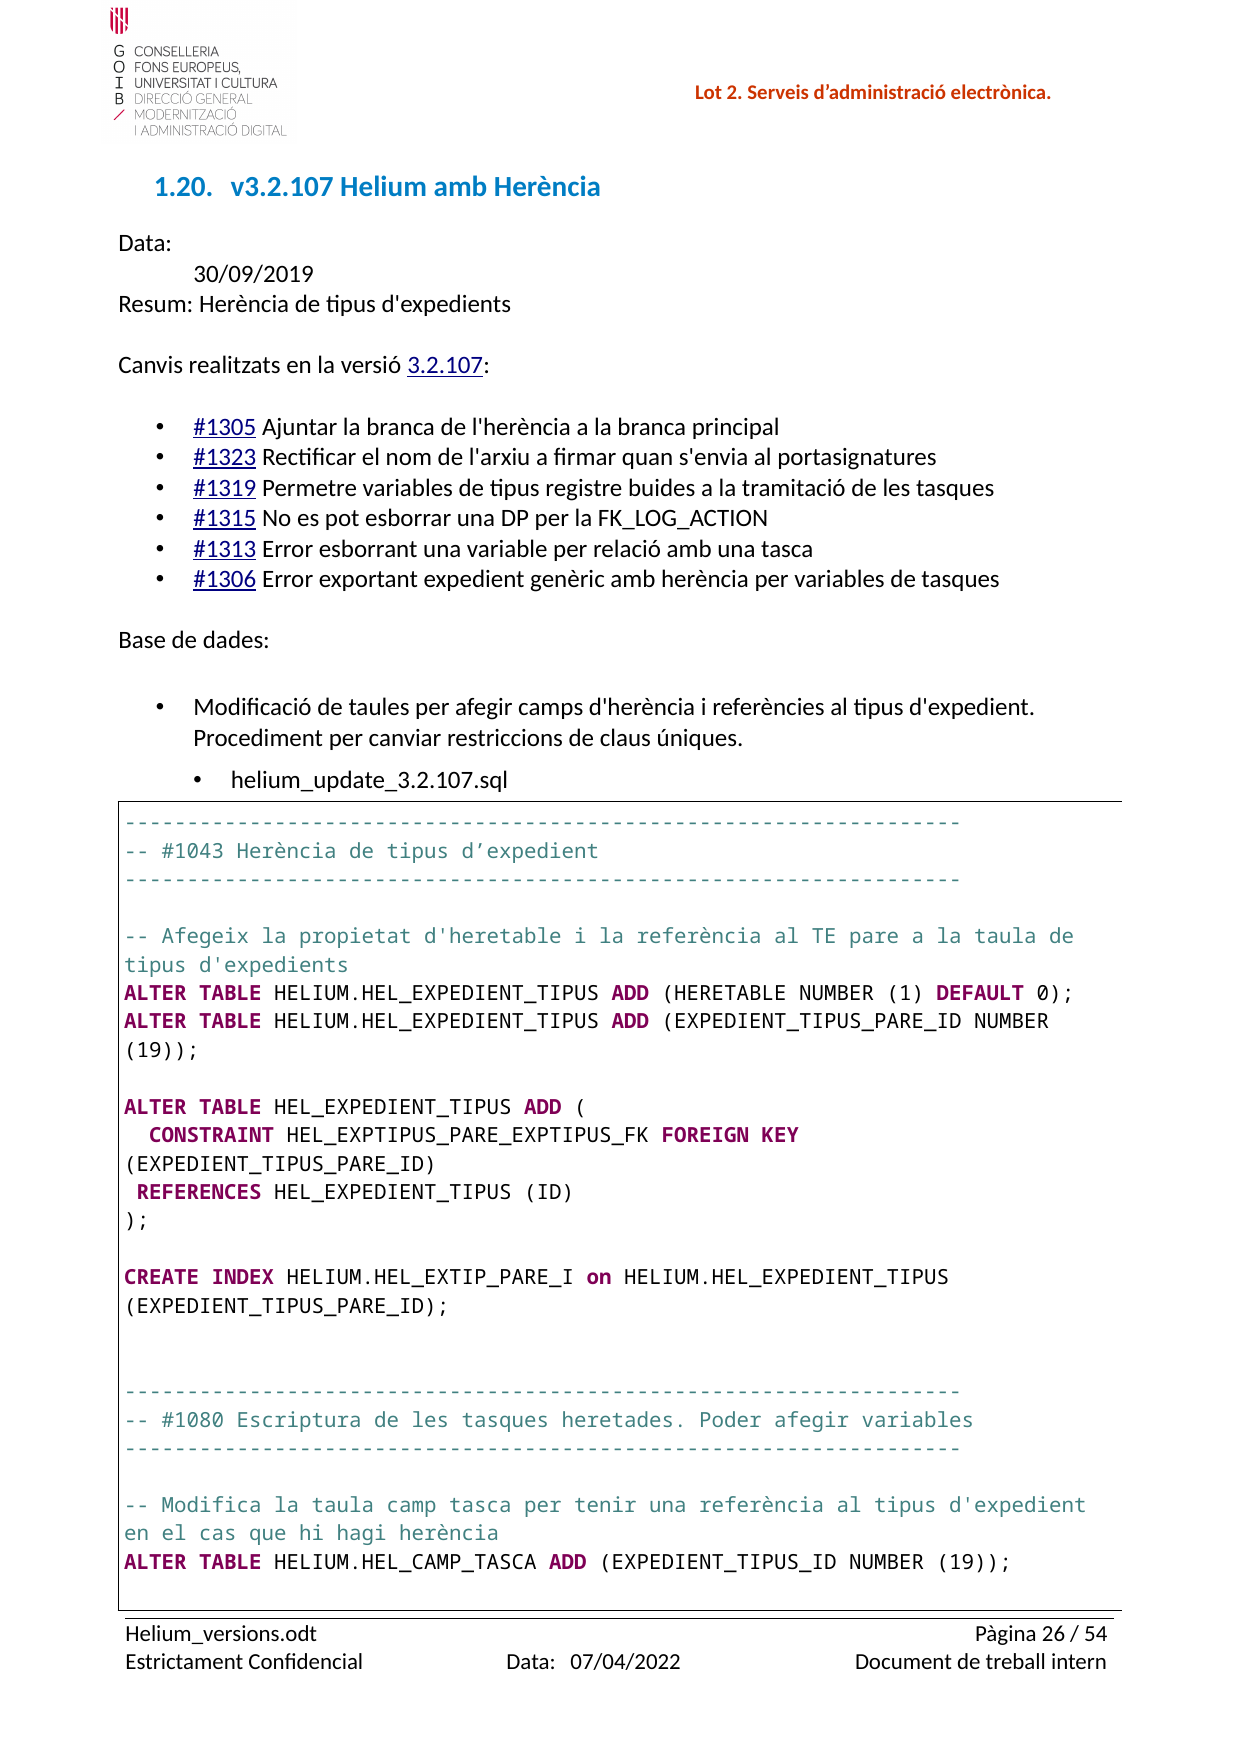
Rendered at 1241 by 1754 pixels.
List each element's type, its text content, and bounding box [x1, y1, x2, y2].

subtitle v3.2.107 Helium amb Herència [153, 168, 1122, 204]
list #1319 Permetre variables de tipus registre buides a la tramitació de les tasques [156, 472, 1122, 502]
list #1305 Ajuntar la branca de l'herència a la branca principal [156, 411, 1122, 441]
list Modificació de taules per afegir camps d'herència i referències al tipus d'expedient. Procediment per canviar restriccions de claus úniques. [156, 691, 1122, 752]
picture [100, 0, 297, 144]
text Data: [118, 228, 1122, 258]
text 30/09/2019 [118, 258, 1122, 289]
list #1315 No es pot esborrar una DP per la FK_LOG_ACTION [156, 502, 1122, 533]
list #1323 Rectificar el nom de l'arxiu a firmar quan s'envia al portasignatures [156, 441, 1122, 472]
text Base de dades: [118, 624, 1122, 655]
list helium_update_3.2.107.sql [193, 764, 1122, 795]
text Canvis realitzats en la versió 3.2.107: [118, 350, 1122, 380]
text Resum: Herència de tipus d'expedients [118, 289, 1122, 319]
table_header ------------------------------------------------------------------- -- #1043 Herència de tipus d’expedient ------------------------------------------------------------------- -- Afegeix la propietat d'heretable i la referència al TE pare a la taula de tipus d'expedients ALTER TABLE HELIUM.HEL_EXPEDIENT_TIPUS ADD (HERETABLE NUMBER (1) DEFAULT 0); ALTER TABLE HELIUM.HEL_EXPEDIENT_TIPUS ADD (EXPEDIENT_TIPUS_PARE_ID NUMBER (19)); ALTER TABLE HEL_EXPEDIENT_TIPUS ADD ( CONSTRAINT HEL_EXPTIPUS_PARE_EXPTIPUS_FK FOREIGN KEY (EXPEDIENT_TIPUS_PARE_ID) REFERENCES HEL_EXPEDIENT_TIPUS (ID) ); CREATE INDEX HELIUM.HEL_EXTIP_PARE_I on HELIUM.HEL_EXPEDIENT_TIPUS (EXPEDIENT_TIPUS_PARE_ID); ------------------------------------------------------------------- -- #1080 Escriptura de les tasques heretades. Poder afegir variables ------------------------------------------------------------------- -- Modifica la taula camp tasca per tenir una referència al tipus d'expedient en el cas que hi hagi herència ALTER TABLE HELIUM.HEL_CAMP_TASCA ADD (EXPEDIENT_TIPUS_ID NUMBER (19)); [119, 802, 1122, 1609]
list #1306 Error exportant expedient genèric amb herència per variables de tasques [156, 563, 1122, 594]
list #1313 Error esborrant una variable per relació amb una tasca [156, 533, 1122, 563]
